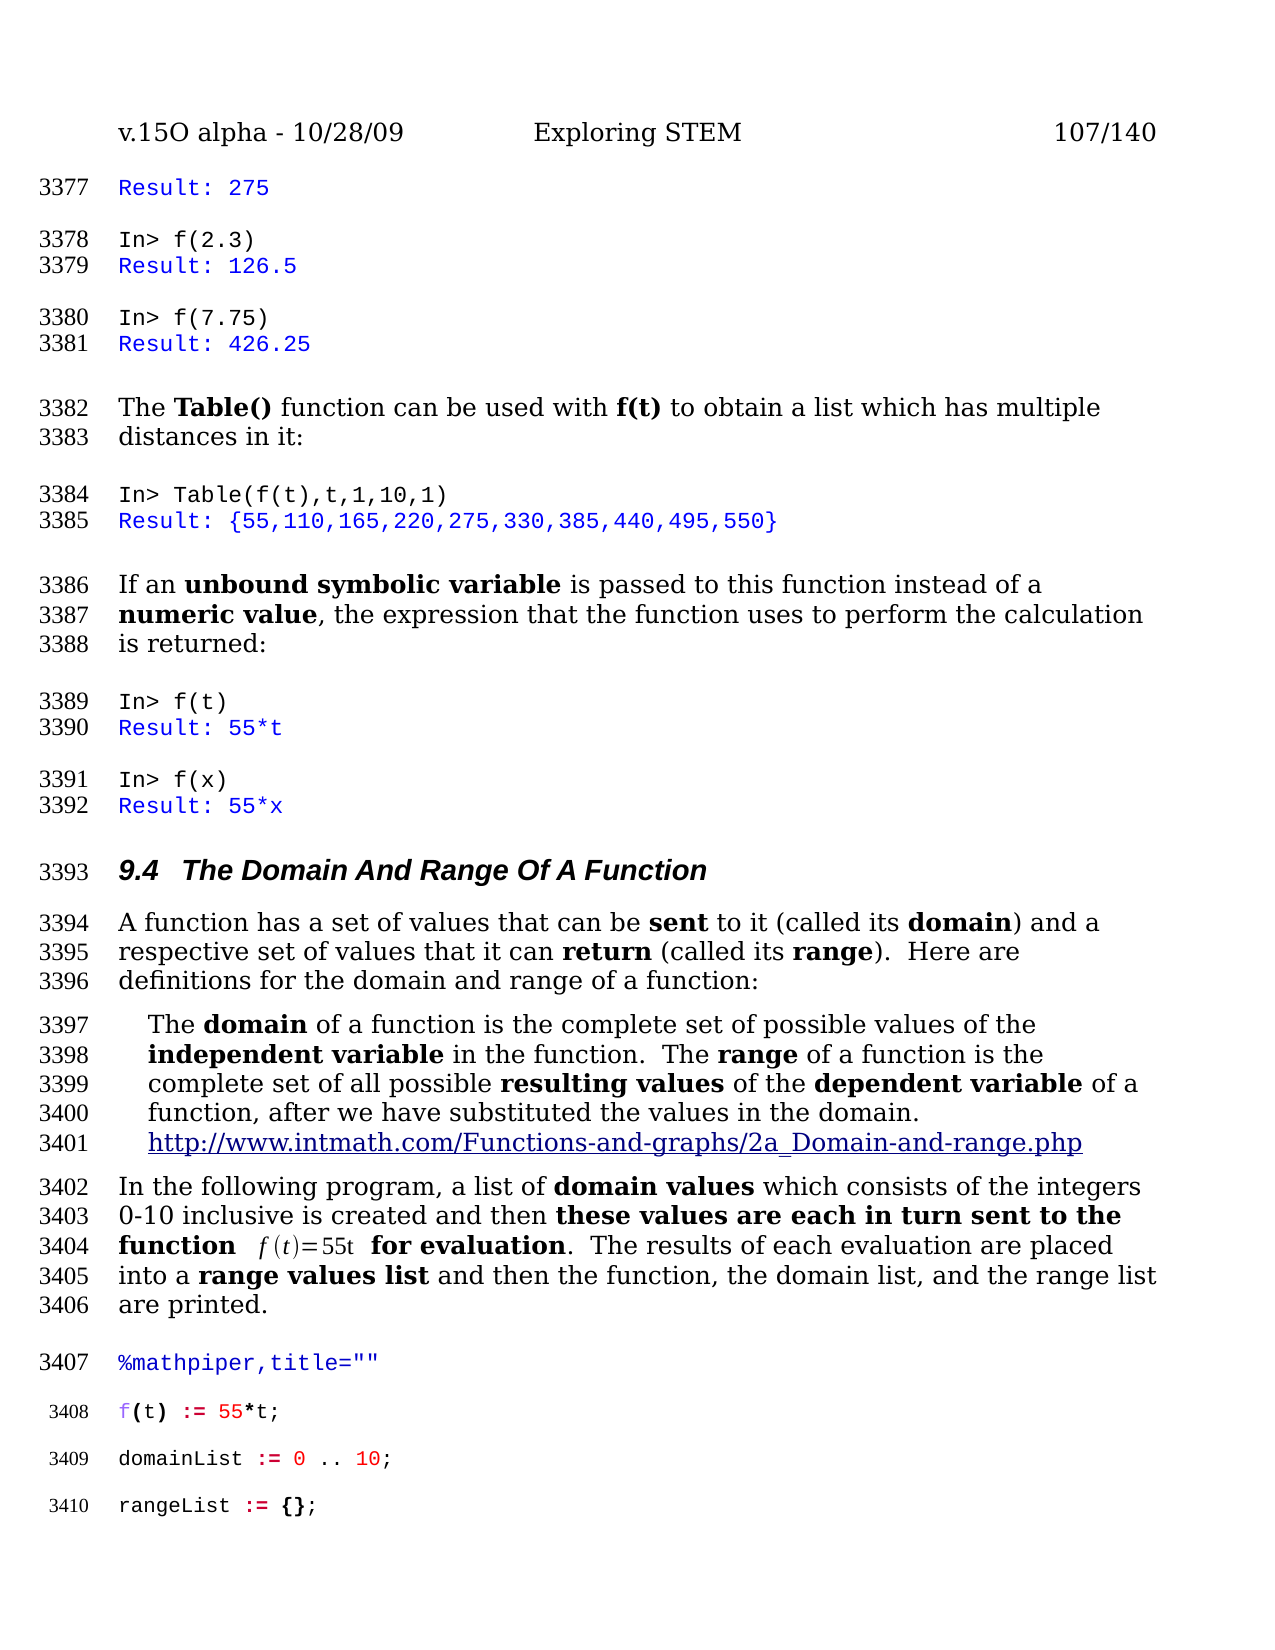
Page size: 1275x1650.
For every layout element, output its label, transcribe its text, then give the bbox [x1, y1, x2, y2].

text rangeList := {}; [118, 1496, 1157, 1519]
text The Table() function can be used with f(t) to obtain a list which has multiple distances in it: [118, 393, 1157, 452]
text If an unbound symbolic variable is passed to this function instead of a numeric value, the expression that the function uses to perform the calculation is returned: [118, 571, 1157, 658]
text Result: {55,110,165,220,275,330,385,440,495,550} [118, 510, 1157, 536]
text Result: 55*t [118, 716, 1157, 742]
text The domain of a function is the complete set of possible values of the independent variable in the function. The range of a function is the complete set of all possible resulting values of the dependent variable of a function, after we have substituted the values in the domain. http://www.intmath.com/Functions-and-graphs/2a_Domain-and-range.php [148, 1011, 1157, 1157]
text In> f(x) [118, 768, 1157, 794]
text f(t) := 55*t; [118, 1401, 1157, 1424]
text Result: 426.25 [118, 332, 1157, 358]
text In> f(7.75) [118, 306, 1157, 332]
text In> f(2.3) [118, 229, 1157, 254]
text In the following program, a list of domain values which consists of the integers 0-10 inclusive is created and then these values are each in turn sent to the functionfor evaluation. The results of each evaluation are placed into a range values list and then the function, the domain list, and the range list are printed. [118, 1172, 1157, 1319]
text In> Table(f(t),t,1,10,1) [118, 484, 1157, 510]
text Result: 55*x [118, 794, 1157, 820]
text domainList := 0 .. 10; [118, 1448, 1157, 1472]
text Result: 126.5 [118, 254, 1157, 281]
text Result: 275 [118, 177, 1157, 203]
text %mathpiper,title="" [118, 1351, 1157, 1377]
text A function has a set of values that can be sent to it (called its domain) and a respective set of values that it can return (called its range). Here are definitions for the domain and range of a function: [118, 908, 1157, 996]
text In> f(t) [118, 690, 1157, 716]
subtitle The Domain And Range Of A Function [118, 853, 1157, 887]
